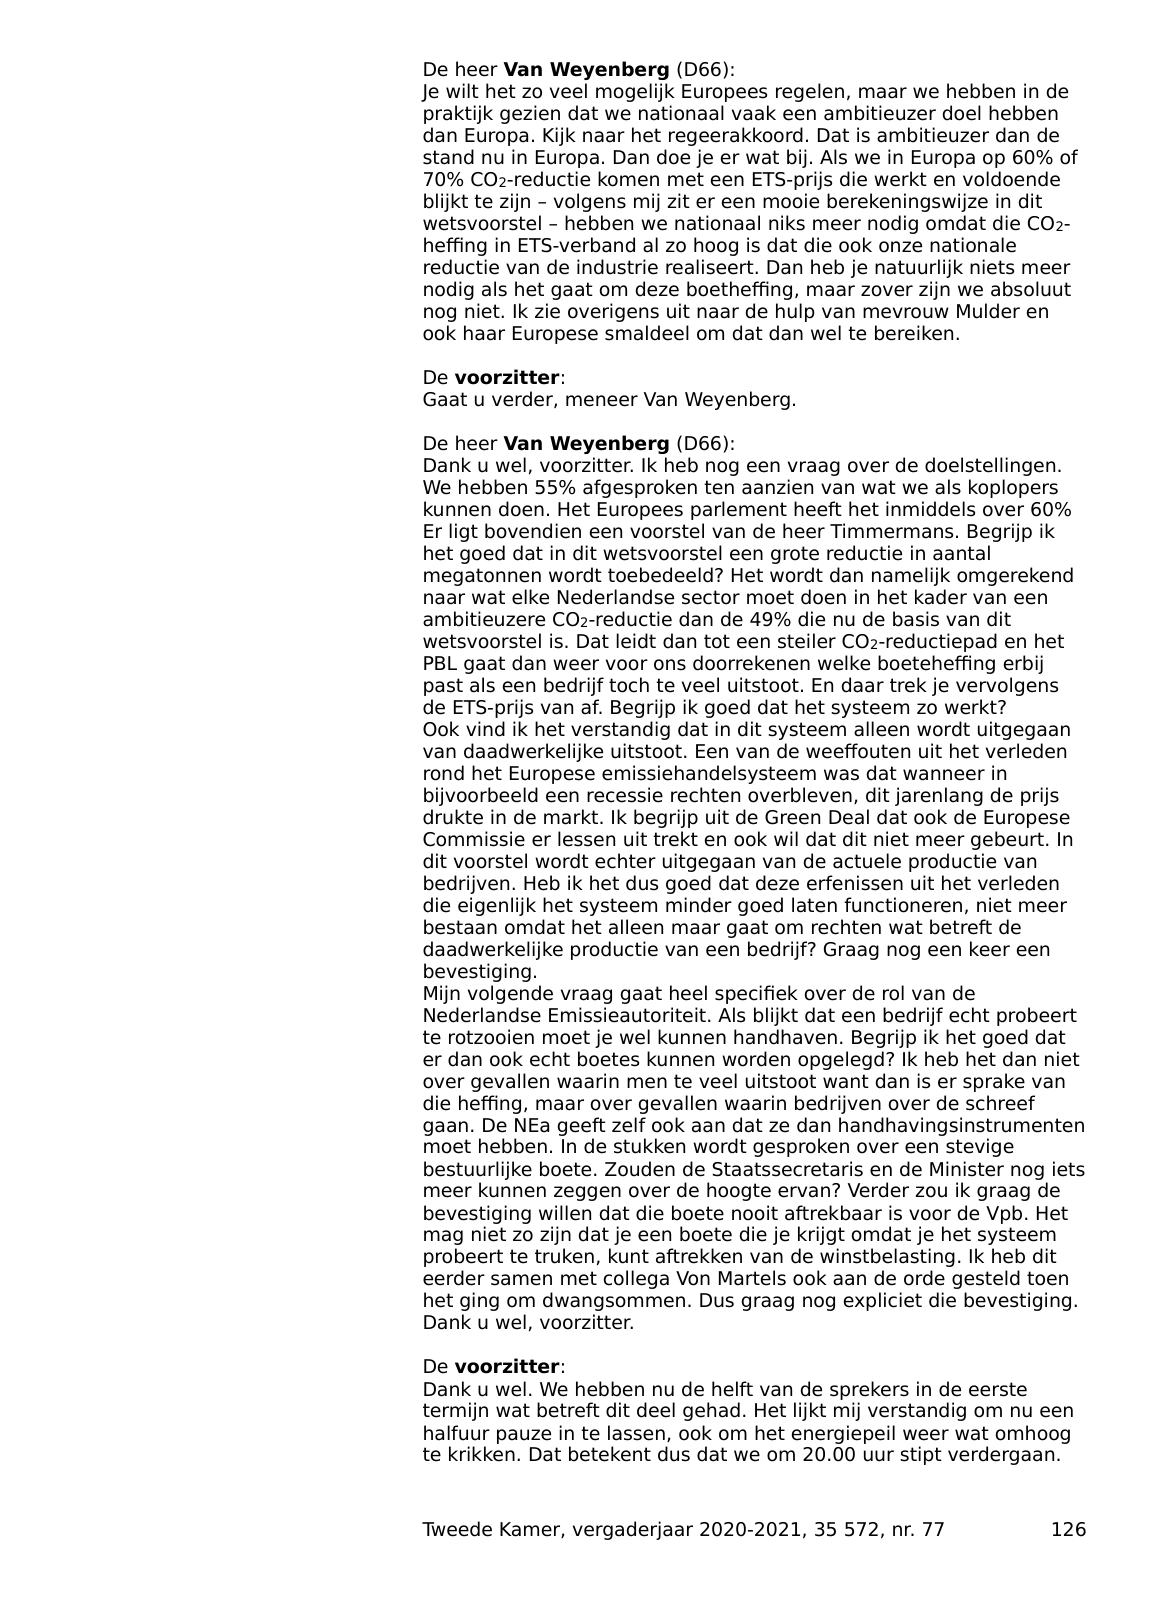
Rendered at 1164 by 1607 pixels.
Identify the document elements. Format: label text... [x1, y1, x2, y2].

text Dank u wel. We hebben nu de helft van de sprekers in de eerste termijn wat betreft dit deel gehad. Het lijkt mij verstandig om nu een halfuur pauze in te lassen, ook om het energiepeil weer wat omhoog te krikken. Dat betekent dus dat we om 20.00 uur stipt verdergaan. [422, 1378, 1087, 1466]
text Je wilt het zo veel mogelijk Europees regelen, maar we hebben in de praktijk gezien dat we nationaal vaak een ambitieuzer doel hebben dan Europa. Kijk naar het regeerakkoord. Dat is ambitieuzer dan de stand nu in Europa. Dan doe je er wat bij. Als we in Europa op 60% of 70% CO2-reductie komen met een ETS-prijs die werkt en voldoende blijkt te zijn – volgens mij zit er een mooie berekeningswijze in dit wetsvoorstel – hebben we nationaal niks meer nodig omdat die CO2-heffing in ETS-verband al zo hoog is dat die ook onze nationale reductie van de industrie realiseert. Dan heb je natuurlijk niets meer nodig als het gaat om deze boetheffing, maar zover zijn we absoluut nog niet. Ik zie overigens uit naar de hulp van mevrouw Mulder en ook haar Europese smaldeel om dat dan wel te bereiken. [422, 81, 1087, 345]
text Mijn volgende vraag gaat heel specifiek over de rol van de Nederlandse Emissieautoriteit. Als blijkt dat een bedrijf echt probeert te rotzooien moet je wel kunnen handhaven. Begrijp ik het goed dat er dan ook echt boetes kunnen worden opgelegd? Ik heb het dan niet over gevallen waarin men te veel uitstoot want dan is er sprake van die heffing, maar over gevallen waarin bedrijven over de schreef gaan. De NEa geeft zelf ook aan dat ze dan handhavingsinstrumenten moet hebben. In de stukken wordt gesproken over een stevige bestuurlijke boete. Zouden de Staatssecretaris en de Minister nog iets meer kunnen zeggen over de hoogte ervan? Verder zou ik graag de bevestiging willen dat die boete nooit aftrekbaar is voor de Vpb. Het mag niet zo zijn dat je een boete die je krijgt omdat je het systeem probeert te truken, kunt aftrekken van de winstbelasting. Ik heb dit eerder samen met collega Von Martels ook aan de orde gesteld toen het ging om dwangsommen. Dus graag nog expliciet die bevestiging. [422, 983, 1087, 1312]
text Dank u wel, voorzitter. Ik heb nog een vraag over de doelstellingen. We hebben 55% afgesproken ten aanzien van wat we als koplopers kunnen doen. Het Europees parlement heeft het inmiddels over 60% Er ligt bovendien een voorstel van de heer Timmermans. Begrijp ik het goed dat in dit wetsvoorstel een grote reductie in aantal megatonnen wordt toebedeeld? Het wordt dan namelijk omgerekend naar wat elke Nederlandse sector moet doen in het kader van een ambitieuzere CO2-reductie dan de 49% die nu de basis van dit wetsvoorstel is. Dat leidt dan tot een steiler CO2-reductiepad en het PBL gaat dan weer voor ons doorrekenen welke boeteheffing erbij past als een bedrijf toch te veel uitstoot. En daar trek je vervolgens de ETS-prijs van af. Begrijp ik goed dat het systeem zo werkt? [422, 455, 1087, 719]
text Dank u wel, voorzitter. [422, 1312, 1087, 1334]
text De heer Van Weyenberg (D66): [422, 59, 1087, 81]
text Gaat u verder, meneer Van Weyenberg. [422, 389, 1087, 411]
text De voorzitter: [422, 367, 1087, 389]
text De voorzitter: [422, 1356, 1087, 1378]
text Ook vind ik het verstandig dat in dit systeem alleen wordt uitgegaan van daadwerkelijke uitstoot. Een van de weeffouten uit het verleden rond het Europese emissiehandelsysteem was dat wanneer in bijvoorbeeld een recessie rechten overbleven, dit jarenlang de prijs drukte in de markt. Ik begrijp uit de Green Deal dat ook de Europese Commissie er lessen uit trekt en ook wil dat dit niet meer gebeurt. In dit voorstel wordt echter uitgegaan van de actuele productie van bedrijven. Heb ik het dus goed dat deze erfenissen uit het verleden die eigenlijk het systeem minder goed laten functioneren, niet meer bestaan omdat het alleen maar gaat om rechten wat betreft de daadwerkelijke productie van een bedrijf? Graag nog een keer een bevestiging. [422, 719, 1087, 983]
text De heer Van Weyenberg (D66): [422, 433, 1087, 455]
